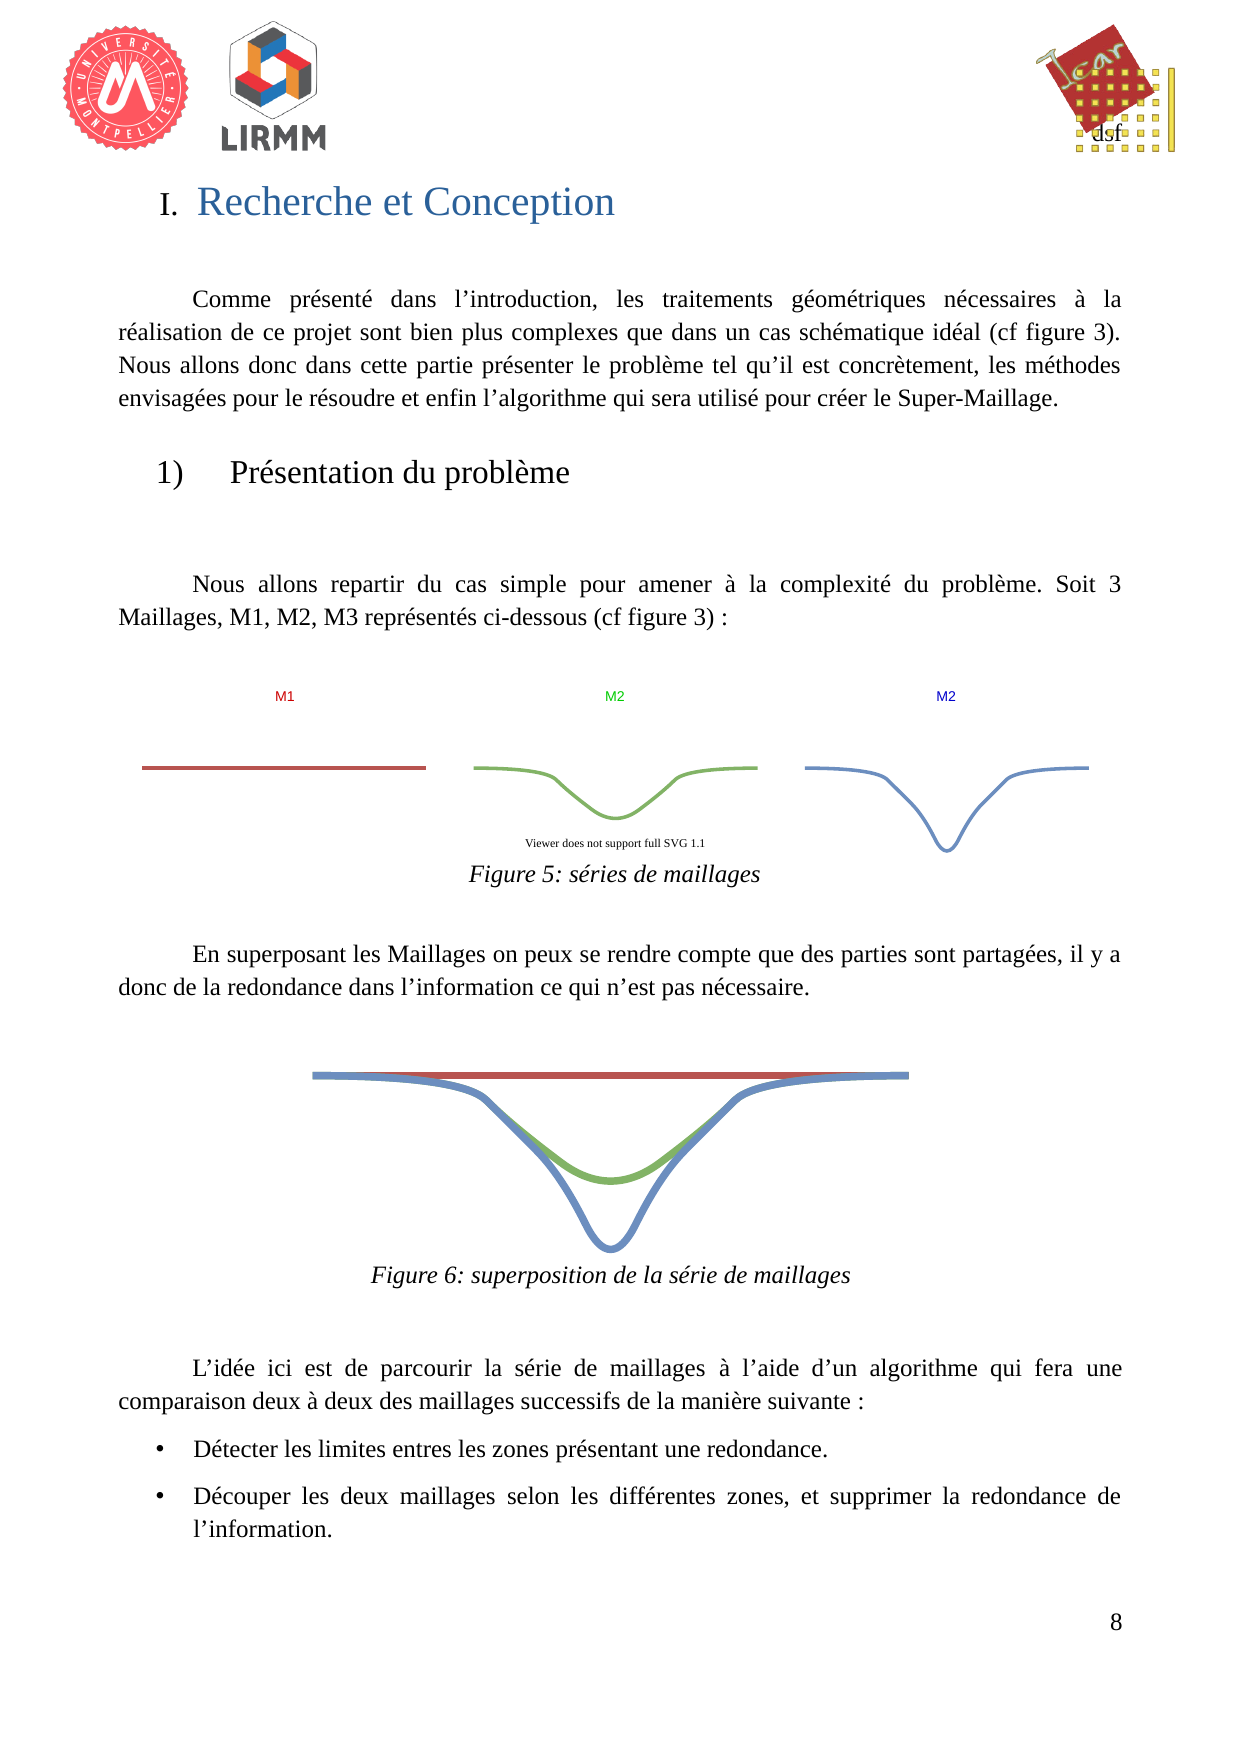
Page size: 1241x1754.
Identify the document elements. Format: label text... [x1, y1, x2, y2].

text L’idée ici est de parcourir la série de maillages à l’aide d’un algorithme qui fera une comparaison deux à deux des maillages successifs de la manière suivante : [118, 1353, 1122, 1415]
text Figure 5: séries de maillages [140, 684, 1091, 887]
subtitle Présentation du problème [156, 452, 1122, 490]
list Découper les deux maillages selon les différentes zones, et supprimer la redondance de l’information. [156, 1481, 1122, 1543]
text Comme présenté dans l’introduction, les traitements géométriques nécessaires à la réalisation de ce projet sont bien plus complexes que dans un cas schématique idéal (cf figure 3). Nous allons donc dans cette partie présenter le problème tel qu’il est concrètement, les méthodes envisagées pour le résoudre et enfin l’algorithme qui sera utilisé pour créer le Super-Maillage. [118, 284, 1122, 412]
text Nous allons repartir du cas simple pour amener à la complexité du problème. Soit 3 Maillages, M1, M2, M3 représentés ci-dessous (cf figure 3) : [118, 569, 1122, 631]
text Figure 6: superposition de la série de maillages [308, 1071, 916, 1288]
text [140, 672, 1091, 684]
subtitle Recherche et Conception [178, 176, 1122, 224]
picture [1025, 6, 1177, 154]
picture [57, 13, 201, 156]
list Détecter les limites entres les zones présentant une redondance. [156, 1434, 1122, 1463]
picture [203, 16, 343, 155]
text En superposant les Maillages on peux se rendre compte que des parties sont partagées, il y a donc de la redondance dans l’information ce qui n’est pas nécessaire. [118, 939, 1122, 1001]
